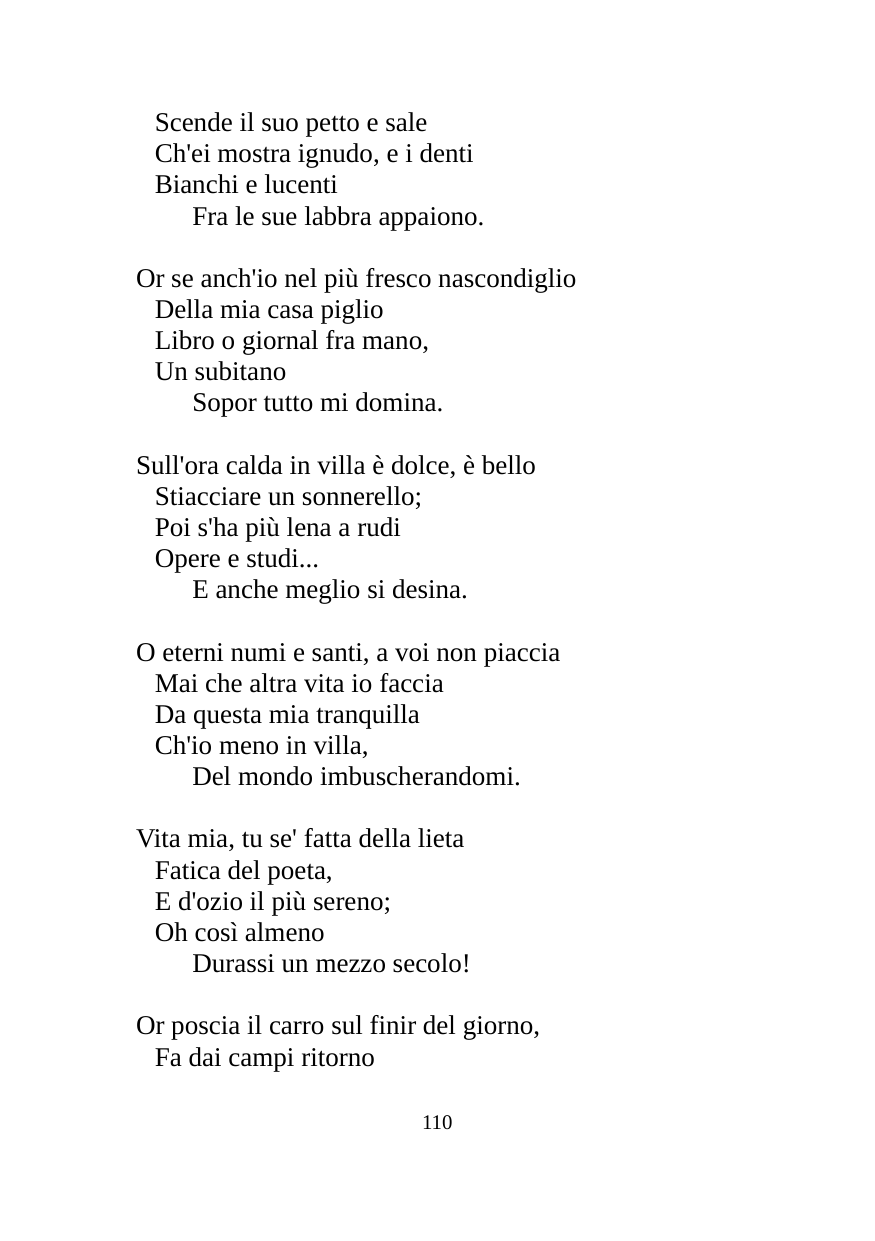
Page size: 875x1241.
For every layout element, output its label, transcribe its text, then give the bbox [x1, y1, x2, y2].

text Scende il suo petto e sale [125, 106, 768, 137]
text Del mondo imbuscherandomi. [162, 760, 768, 791]
text Da questa mia tranquilla [125, 698, 768, 729]
text Fa dai campi ritorno [125, 1041, 768, 1072]
text Ch'ei mostra ignudo, e i denti [125, 137, 768, 168]
text Ch'io meno in villa, [125, 729, 768, 760]
text Or poscia il carro sul finir del giorno, [106, 1009, 768, 1041]
text Sull'ora calda in villa è dolce, è bello [106, 449, 768, 480]
text Un subitano [125, 355, 768, 387]
text Oh così almeno [125, 916, 768, 947]
text Bianchi e lucenti [125, 168, 768, 200]
text Libro o giornal fra mano, [125, 324, 768, 355]
text E anche meglio si desina. [162, 573, 768, 604]
text O eterni numi e santi, a voi non piaccia [106, 636, 768, 667]
text Sopor tutto mi domina. [162, 387, 768, 418]
text Opere e studi... [125, 542, 768, 573]
text Mai che altra vita io faccia [125, 667, 768, 698]
text Durassi un mezzo secolo! [162, 947, 768, 978]
text Poi s'ha più lena a rudi [125, 511, 768, 542]
text Vita mia, tu se' fatta della lieta [106, 823, 768, 854]
text Fatica del poeta, [125, 854, 768, 885]
text Della mia casa piglio [125, 293, 768, 324]
text Or se anch'io nel più fresco nascondiglio [106, 262, 768, 293]
text Fra le sue labbra appaiono. [162, 200, 768, 231]
text E d'ozio il più sereno; [125, 885, 768, 916]
text Stiacciare un sonnerello; [125, 480, 768, 511]
